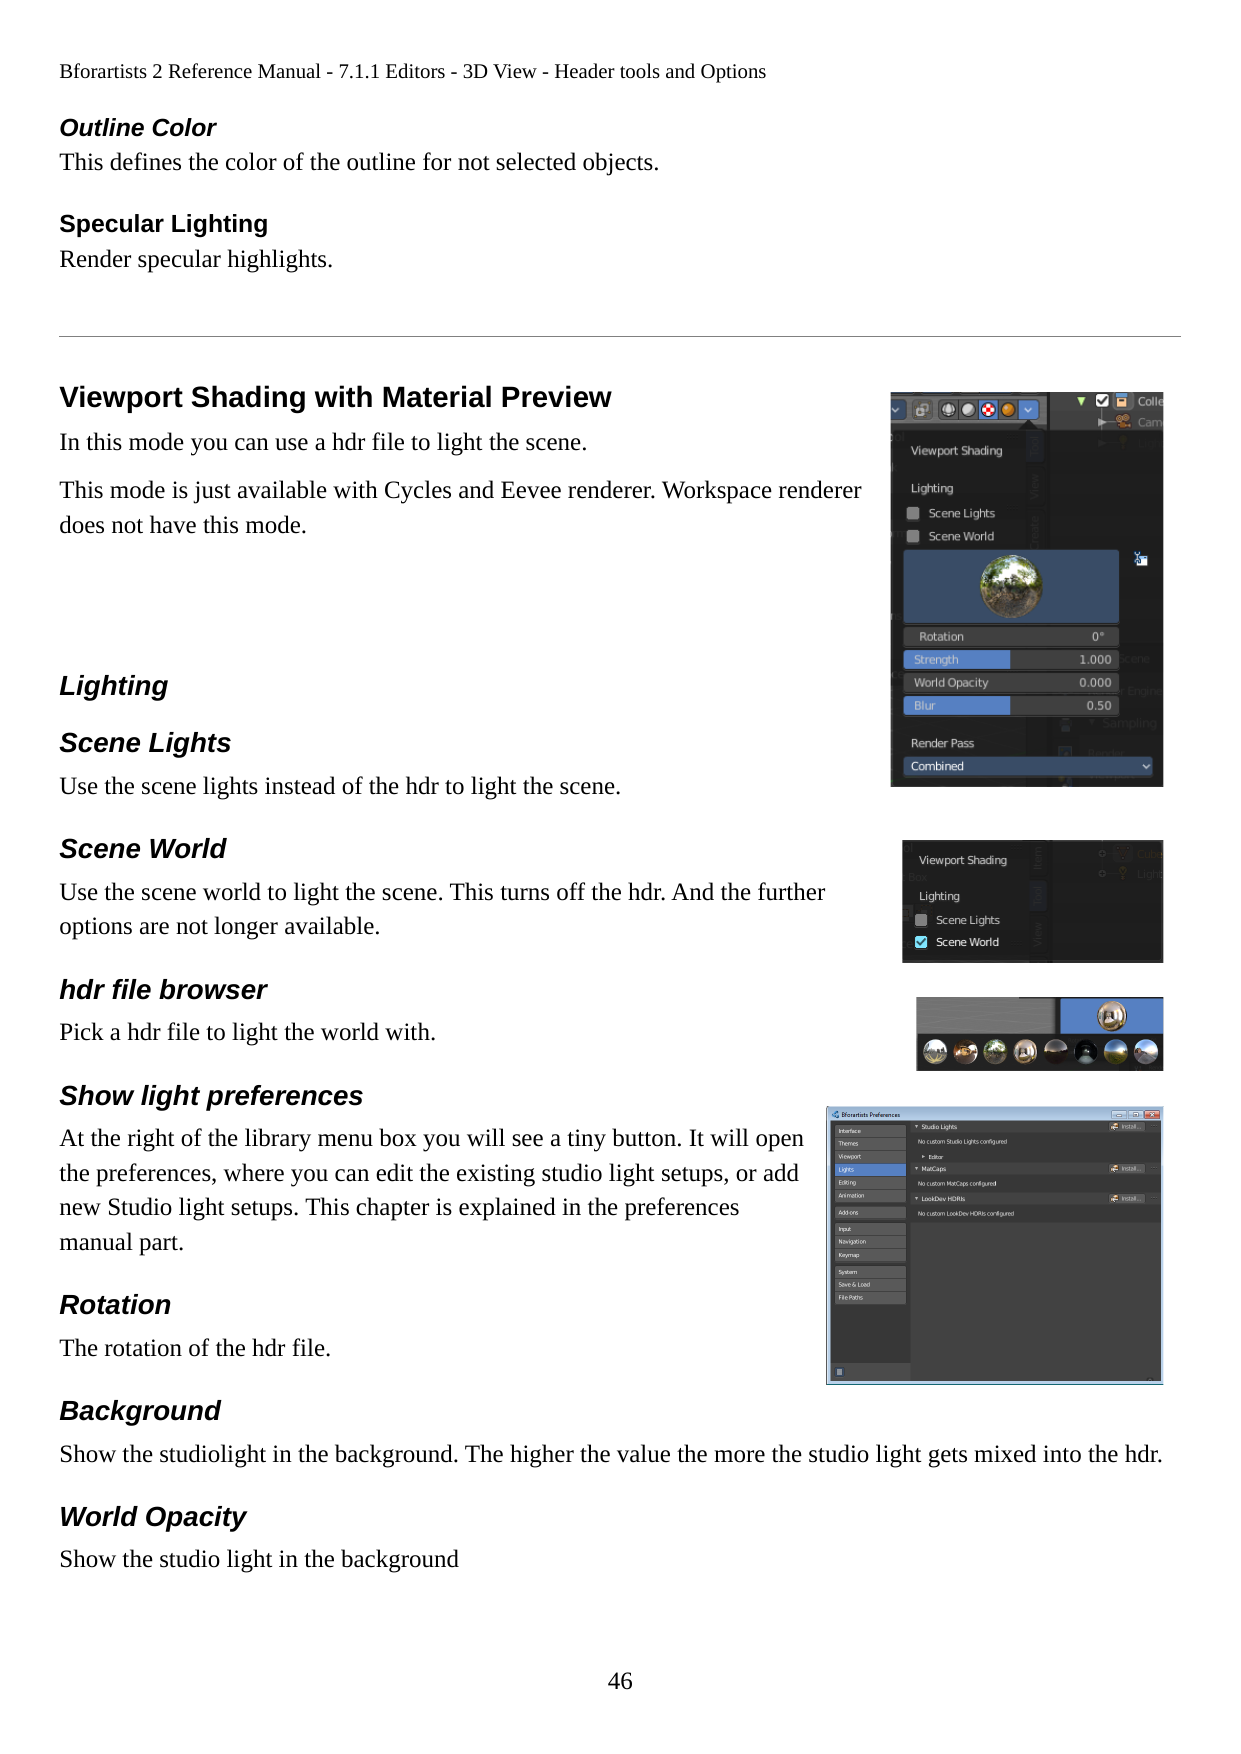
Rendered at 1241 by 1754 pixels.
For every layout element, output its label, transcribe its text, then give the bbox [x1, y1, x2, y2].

subtitle Lighting [59, 670, 890, 702]
text At the right of the library menu box you will see a tiny button. It will open the preferences, where you can edit the existing studio light setups, or add new Studio light setups. This chapter is explained in the preferences manual part. [59, 1123, 826, 1256]
subtitle Show light preferences [59, 1079, 1181, 1111]
subtitle [1164, 1288, 1181, 1320]
text Use the scene world to light the scene. This turns off the hdr. And the further options are not longer available. [59, 877, 902, 940]
picture [902, 840, 1164, 963]
text Show the studiolight in the background. The higher the value the more the studio light gets mixed into the hdr. [59, 1439, 1181, 1467]
subtitle Background [59, 1394, 1181, 1426]
text In this mode you can use a hdr file to light the scene. [59, 427, 890, 455]
subtitle Rotation [59, 1288, 826, 1320]
subtitle hdr file browser [59, 973, 1181, 1005]
text This mode is just available with Cycles and Eevee renderer. Workspace renderer does not have this mode. [59, 476, 890, 539]
text Render specular highlights. [59, 244, 1181, 272]
text Show the studio light in the background [59, 1544, 1181, 1573]
picture [916, 997, 1164, 1071]
subtitle [1164, 727, 1181, 758]
subtitle Viewport Shading with Material Preview [59, 380, 1181, 414]
picture [890, 392, 1164, 787]
text Pick a hdr file to light the world with. [59, 1017, 916, 1046]
subtitle Scene World [59, 833, 1181, 864]
subtitle World Opacity [59, 1500, 1181, 1532]
text Use the scene lights instead of the hdr to light the scene. [59, 771, 1181, 800]
picture [826, 1106, 1164, 1385]
subtitle Scene Lights [59, 727, 890, 758]
text This defines the color of the outline for not selected objects. [59, 147, 1181, 176]
subtitle [1164, 670, 1181, 702]
text The rotation of the hdr file. [59, 1333, 826, 1361]
subtitle Outline Color [59, 113, 1181, 141]
subtitle Specular Lighting [59, 209, 1181, 237]
